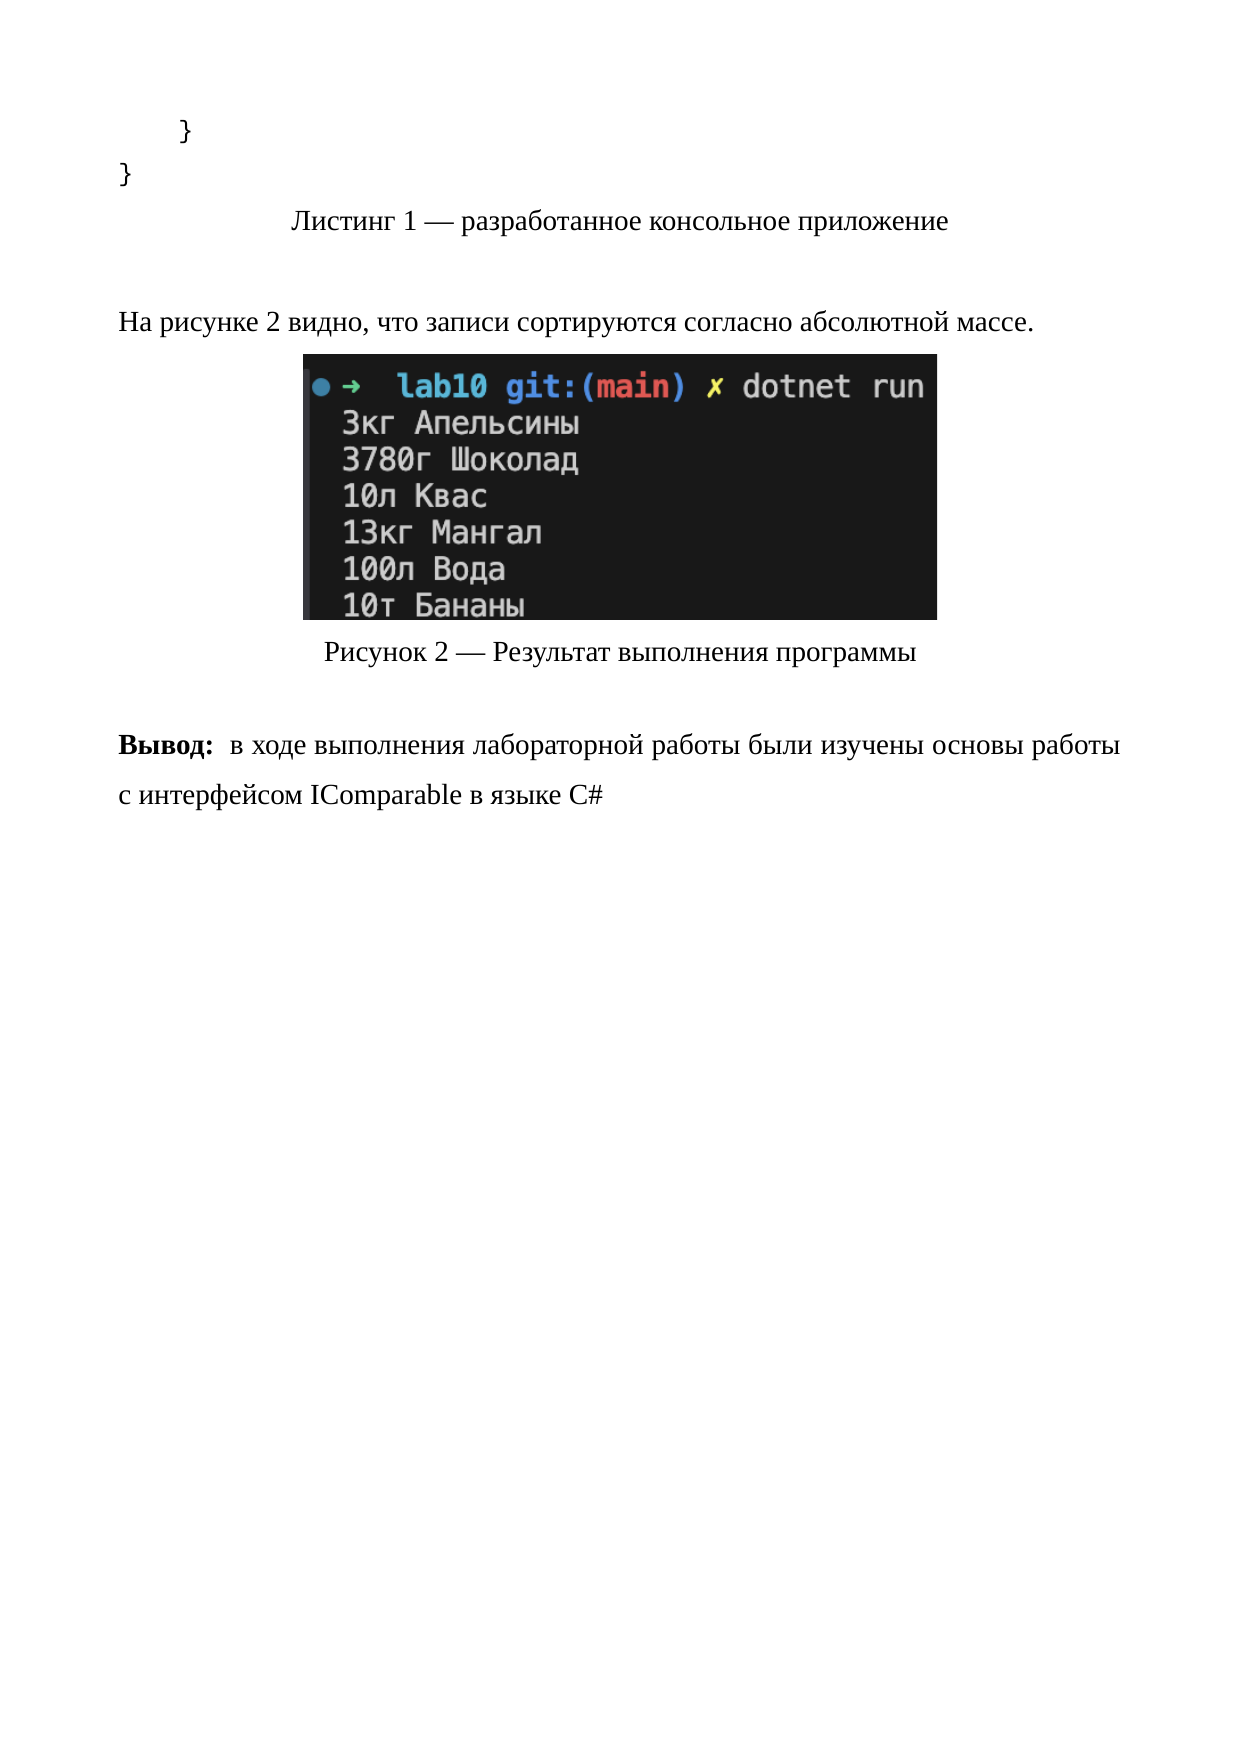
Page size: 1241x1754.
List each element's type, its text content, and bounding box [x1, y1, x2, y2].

picture [303, 354, 938, 620]
text } [118, 118, 1122, 146]
text } [118, 161, 1122, 189]
text Листинг 1 — разработанное консольное приложение [118, 203, 1122, 237]
text Рисунок 2 — Результат выполнения программы [118, 634, 1122, 668]
text На рисунке 2 видно, что записи сортируются согласно абсолютной массе. [118, 304, 1122, 337]
text Вывод: в ходе выполнения лабораторной работы были изучены основы работы с интерфейсом IComparable в языке C# [118, 727, 1122, 811]
